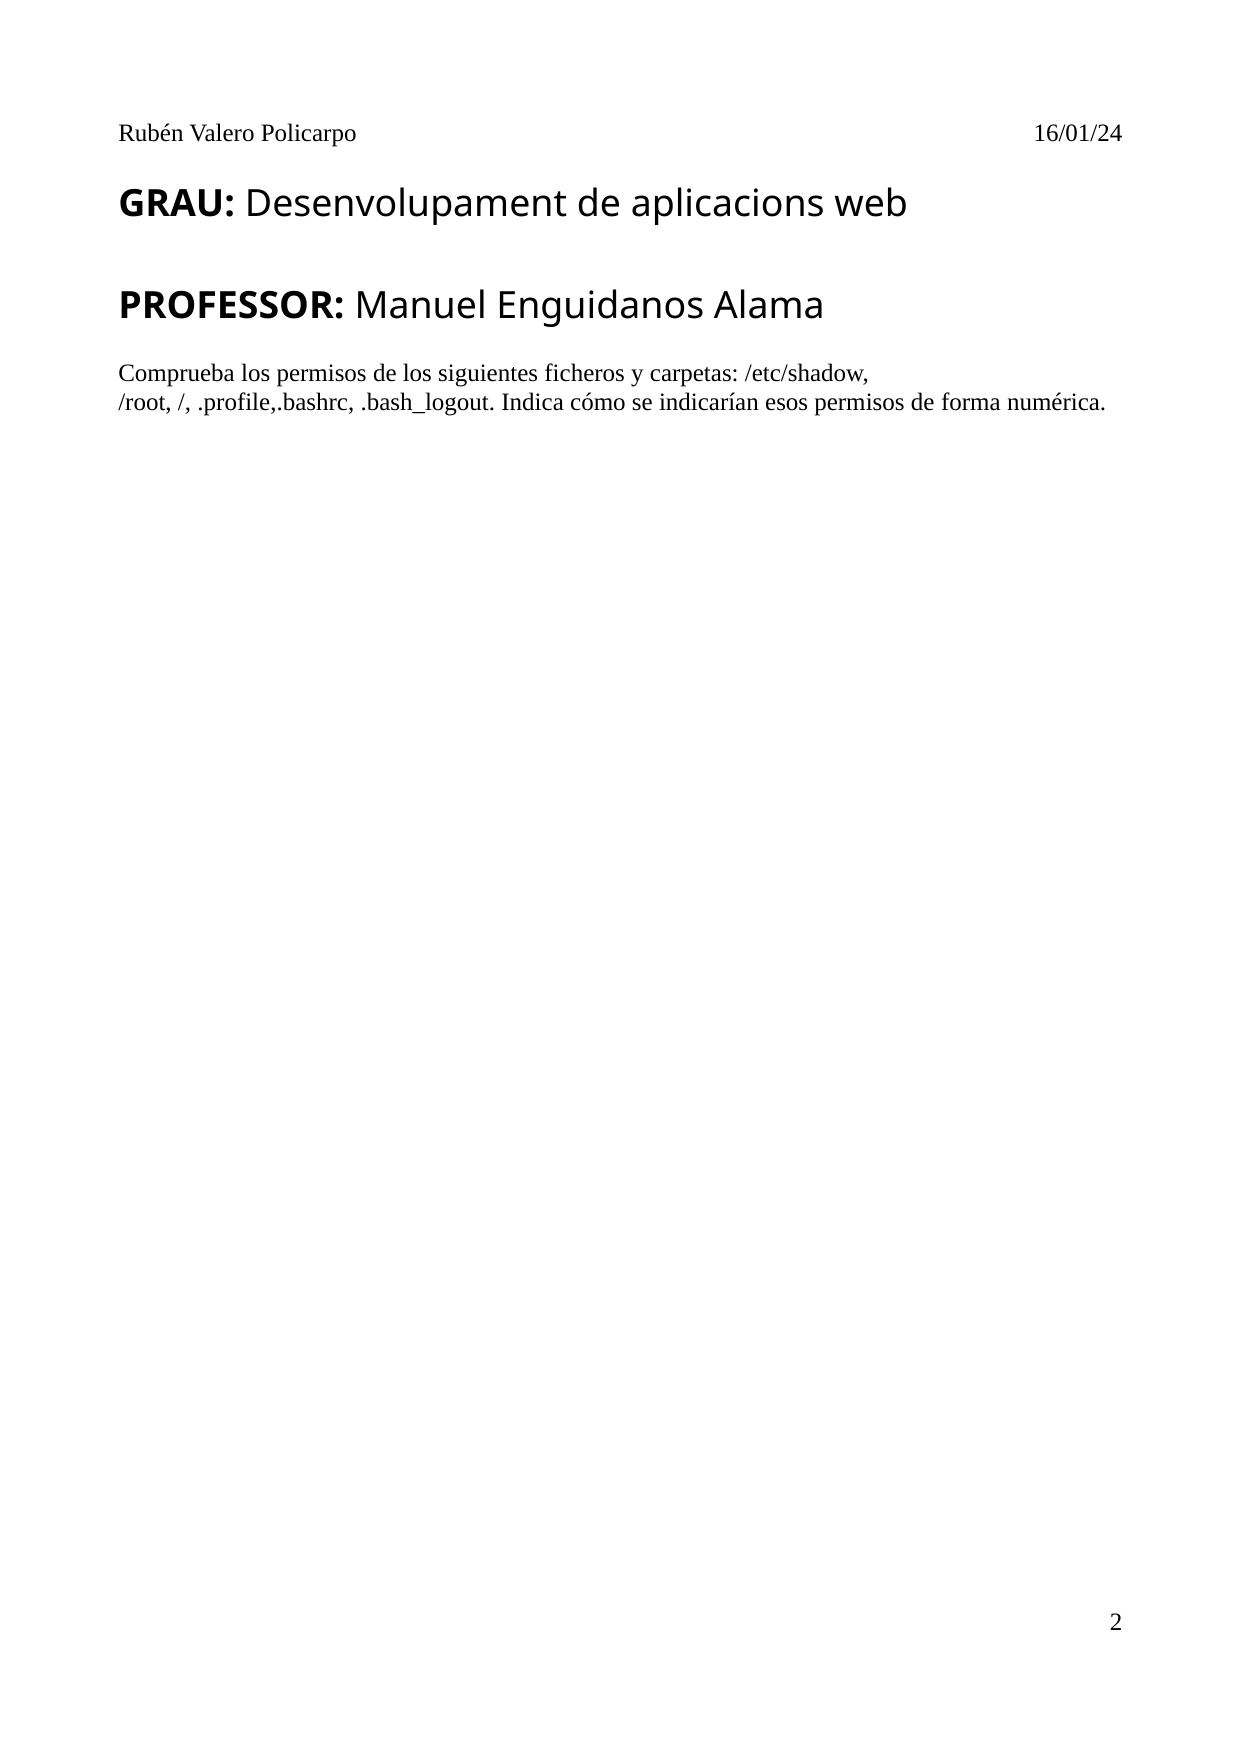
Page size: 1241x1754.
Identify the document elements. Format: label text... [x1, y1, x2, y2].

text Comprueba los permisos de los siguientes ficheros y carpetas: /etc/shadow, /root, /, .profile,.bashrc, .bash_logout. Indica cómo se indicarían esos permisos de forma numérica. [118, 329, 1122, 416]
text GRAU: Desenvolupament de aplicacions web [118, 176, 1122, 227]
text PROFESSOR: Manuel Enguidanos Alama [118, 278, 1122, 329]
